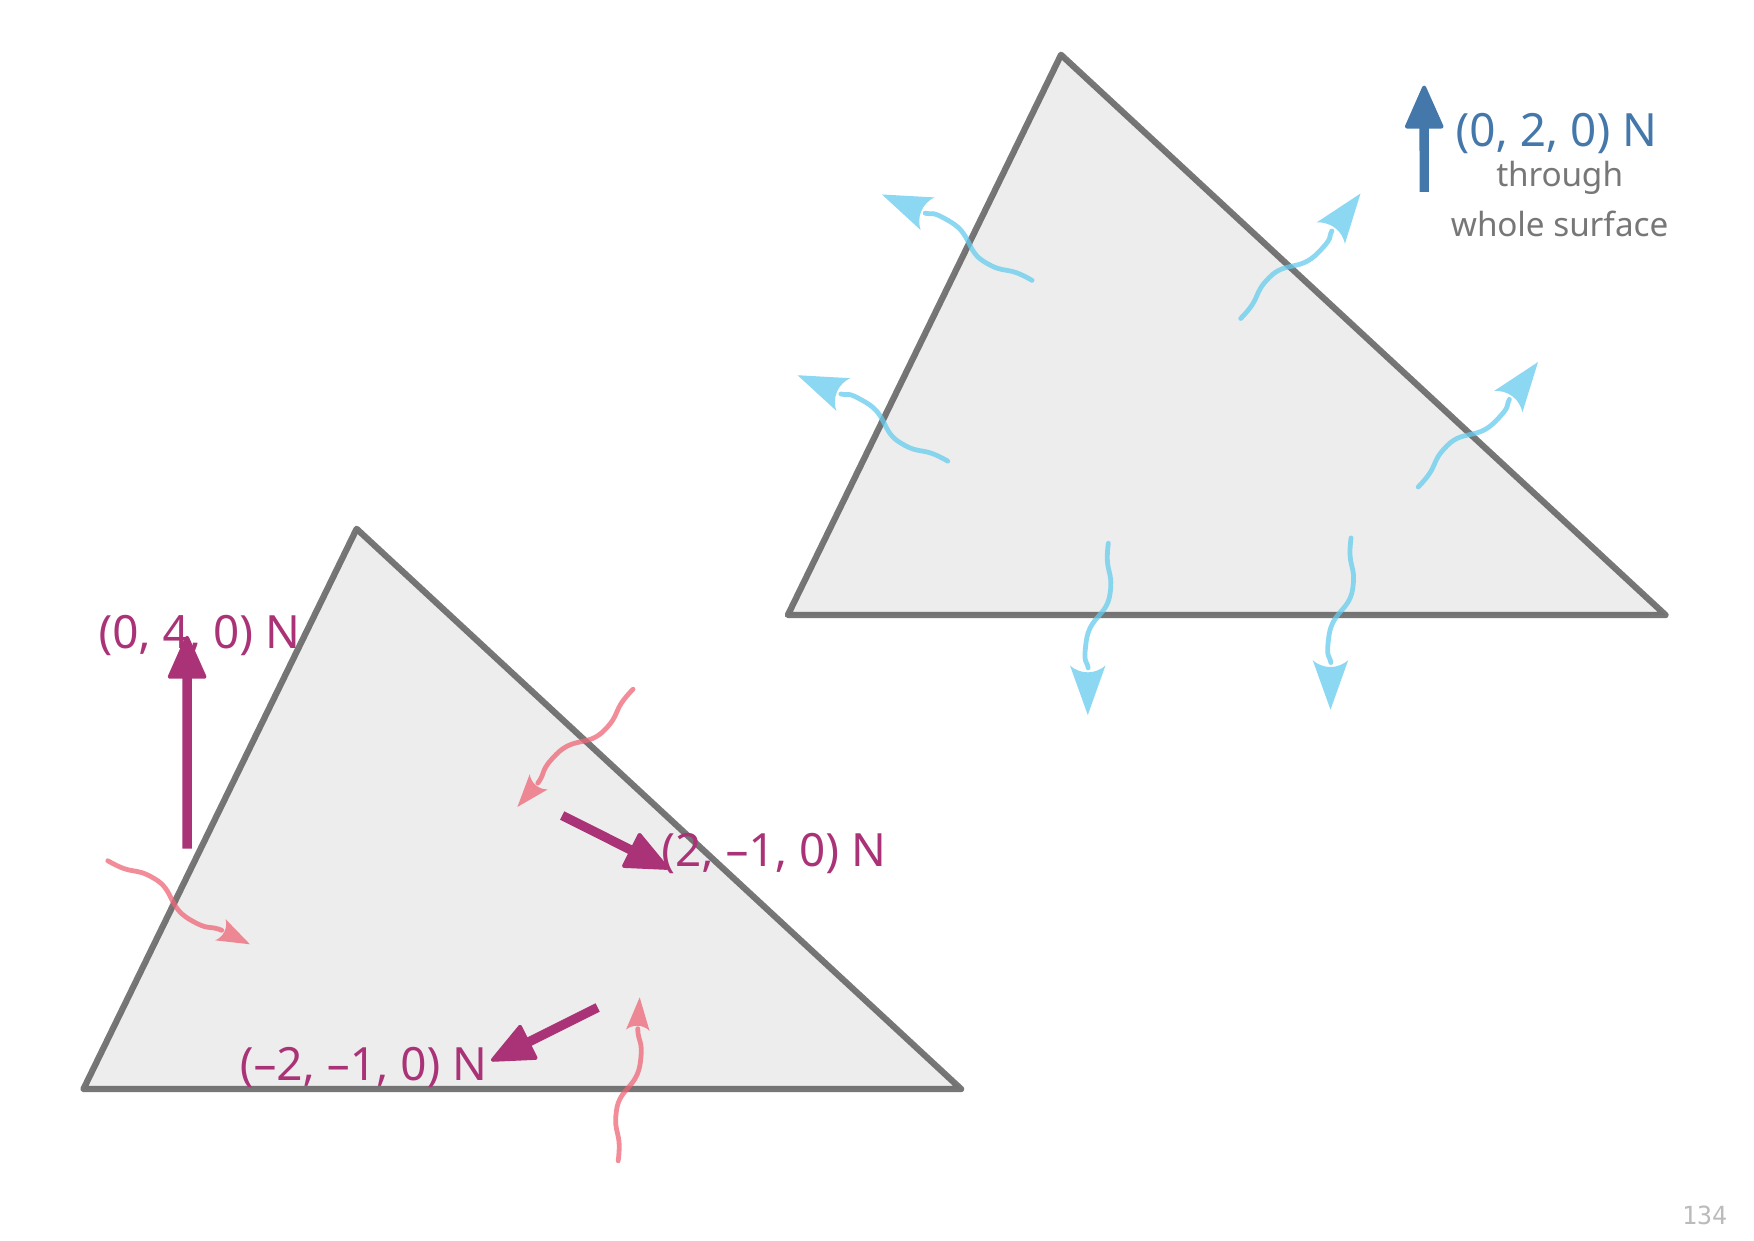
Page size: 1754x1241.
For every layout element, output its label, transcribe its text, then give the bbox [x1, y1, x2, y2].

text_box (2, –1, 0) N [646, 803, 895, 869]
text_box through whole surface [1435, 139, 1671, 228]
text_box (0, 4, 0) N [83, 585, 309, 651]
text_box [83, 528, 962, 1090]
text_box (0, 2, 0) N [1440, 83, 1666, 139]
text_box (–2, –1, 0) N [225, 1017, 496, 1084]
text_box [787, 54, 1666, 616]
